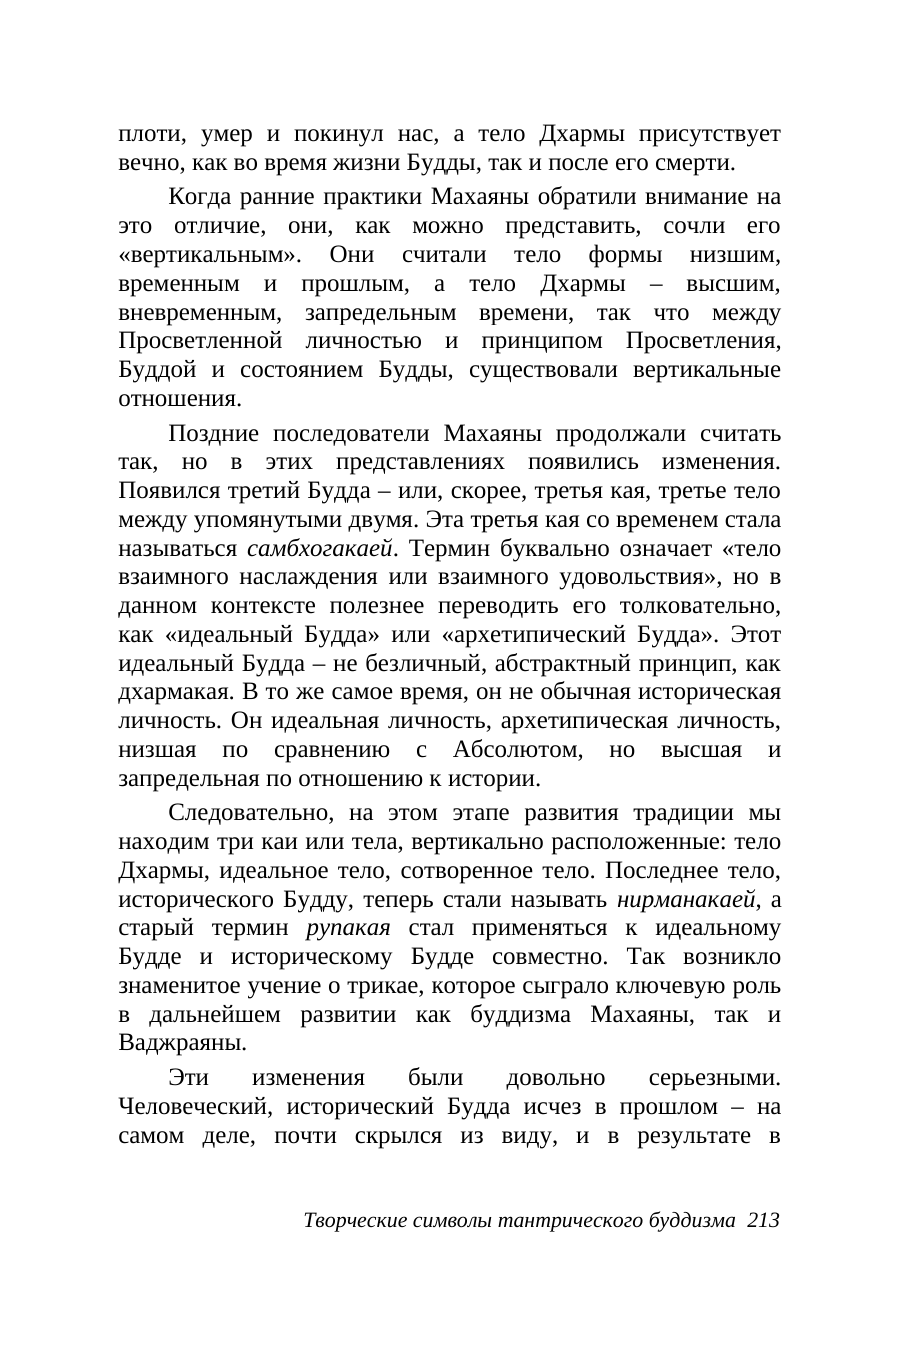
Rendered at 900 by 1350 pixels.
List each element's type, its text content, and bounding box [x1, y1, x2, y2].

text Поздние последователи Махаяны продолжали считать так, но в этих представлениях появились изменения. Появился третий Будда – или, скорее, третья кая, третье тело между упомянутыми двумя. Эта третья кая со временем стала называться самбхогакаей. Термин буквально означает «тело взаимного наслаждения или взаимного удовольствия», но в данном контексте полезнее переводить его толковательно, как «идеальный Будда» или «архетипический Будда». Этот идеальный Будда – не безличный, абстрактный принцип, как дхармакая. В то же самое время, он не обычная историческая личность. Он идеальная личность, архетипическая личность, низшая по сравнению с Абсолютом, но высшая и запредельная по отношению к истории. [118, 418, 782, 791]
text Следовательно, на этом этапе развития традиции мы находим три каи или тела, вертикально расположенные: тело Дхармы, идеальное тело, сотворенное тело. Последнее тело, исторического Будду, теперь стали называть нирманакаей, а старый термин рупакая стал применяться к идеальному Будде и историческому Будде совместно. Так возникло знаменитое учение о трикае, которое сыграло ключевую роль в дальнейшем развитии как буддизма Махаяны, так и Ваджраяны. [118, 797, 782, 1056]
text Эти изменения были довольно серьезными. Человеческий, исторический Будда исчез в прошлом – на самом деле, почти скрылся из виду, и в результате в [118, 1062, 782, 1148]
text плоти, умер и покинул нас, а тело Дхармы присутствует вечно, как во время жизни Будды, так и после его смерти. [118, 118, 782, 176]
text Когда ранние практики Махаяны обратили внимание на это отличие, они, как можно представить, сочли его «вертикальным». Они считали тело формы низшим, временным и прошлым, а тело Дхармы – высшим, вневременным, запредельным времени, так что между Просветленной личностью и принципом Просветления, Буддой и состоянием Будды, существовали вертикальные отношения. [118, 182, 782, 412]
